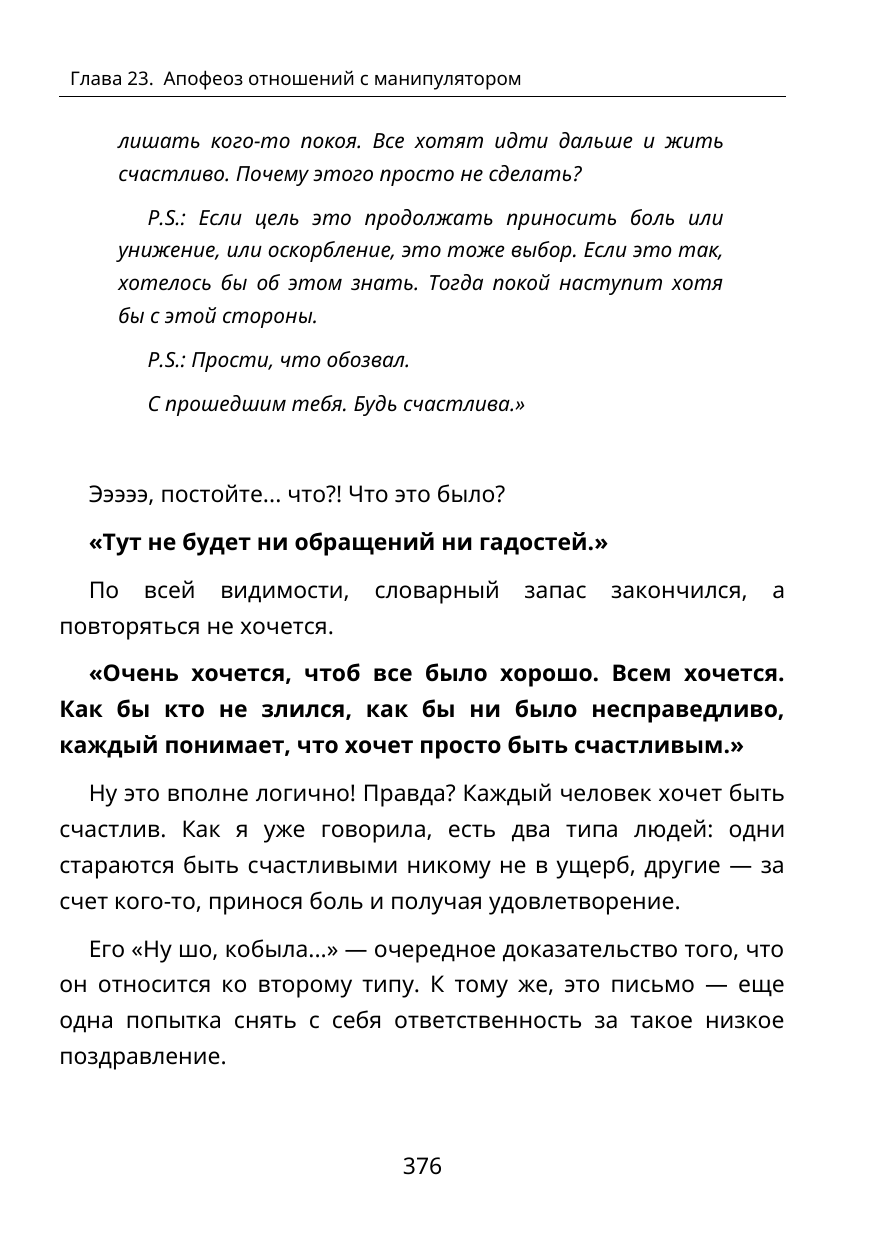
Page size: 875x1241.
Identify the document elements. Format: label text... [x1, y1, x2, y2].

text «Очень хочется, чтоб все было хорошо. Всем хочется. Как бы кто не злился, как бы ни было несправедливо, каждый понимает, что хочет просто быть счастливым.» [59, 657, 786, 761]
text С прошедшим тебя. Будь счастлива.» [118, 389, 727, 418]
text По всей видимости, словарный запас закончился, а повторяться не хочется. [59, 574, 786, 641]
text Эээээ, постойте... что?! Что это было? [59, 478, 786, 509]
text «Тут не будет ни обращений ни гадостей.» [59, 526, 786, 557]
text P.S.: Если цель это продолжать приносить боль или унижение, или оскорбление, это тоже выбор. Если это так, хотелось бы об этом знать. Тогда покой наступит хотя бы с этой стороны. [118, 203, 727, 329]
text Ну это вполне логично! Правда? Каждый человек хочет быть счастлив. Как я уже говорила, есть два типа людей: одни стараются быть счастливыми никому не в ущерб, другие — за счет кого-то, принося боль и получая удовлетворение. [59, 777, 786, 916]
text P.S.: Прости, что обозвал. [118, 345, 727, 374]
text Его «Ну шо, кобыла...» — очередное доказательство того, что он относится ко второму типу. К тому же, это письмо — еще одна попытка снять с себя ответственность за такое низкое поздравление. [59, 932, 786, 1072]
text лишать кого-то покоя. Все хотят идти дальше и жить счастливо. Почему этого просто не сделать? [118, 126, 727, 187]
